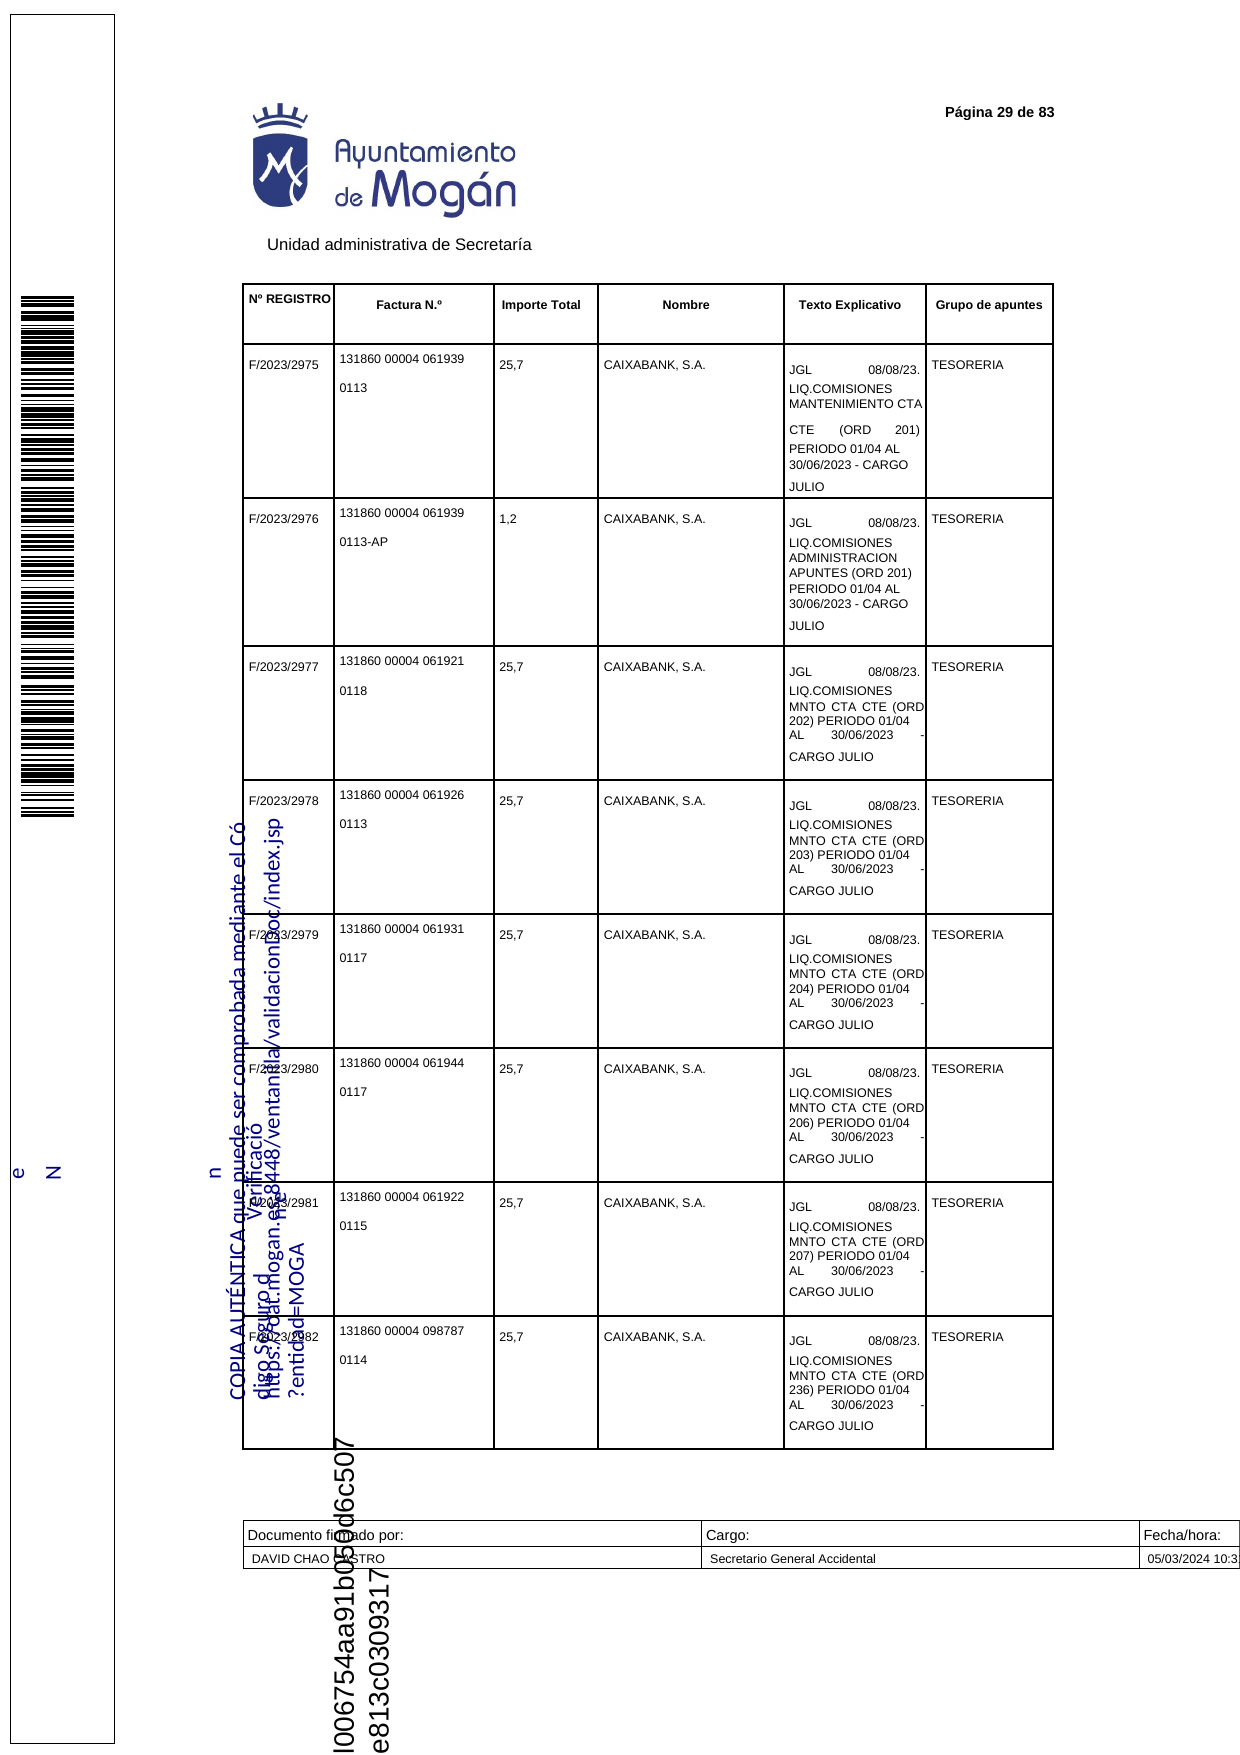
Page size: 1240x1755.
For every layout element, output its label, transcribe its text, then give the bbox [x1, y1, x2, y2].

table_cell TESORERIA [927, 345, 1052, 497]
table_cell TESORERIA [927, 499, 1052, 645]
table_cell 131860 00004 061939 0113 [335, 345, 493, 497]
table_cell JGL 08/08/23. LIQ.COMISIONES MANTENIMIENTO CTA CTE (ORD 201) PERIODO 01/04 AL 30/06/2023 - CARGO JULIO [785, 345, 925, 497]
table_cell TESORERIA [927, 1183, 1052, 1314]
table_cell 25,7 [495, 1317, 597, 1448]
table_cell JGL 08/08/23. LIQ.COMISIONES MNTO CTA CTE (ORD 203) PERIODO 01/04 AL 30/06/2023 - CARGO JULIO [785, 781, 925, 913]
table_cell F/2023/2981 [244, 1183, 333, 1314]
table_cell 25,7 [495, 647, 597, 779]
table_cell TESORERIA [927, 647, 1052, 779]
table_cell F/2023/2975 [244, 345, 333, 497]
table_cell 131860 00004 098787 0114 [335, 1317, 493, 1448]
table_cell 131860 00004 061922 0115 [335, 1183, 493, 1314]
table_cell 25,7 [495, 345, 597, 497]
table_header Nombre [599, 285, 783, 343]
table_cell 131860 00004 061944 0117 [335, 1049, 493, 1181]
table_cell F/2023/2979 [244, 915, 333, 1047]
table_cell 25,7 [495, 915, 597, 1047]
table_cell 131860 00004 061931 0117 [335, 915, 493, 1047]
table_cell CAIXABANK, S.A. [599, 1317, 783, 1448]
table_cell JGL 08/08/23. LIQ.COMISIONES MNTO CTA CTE (ORD 207) PERIODO 01/04 AL 30/06/2023 - CARGO JULIO [785, 1183, 925, 1314]
table_header Importe Total [495, 285, 597, 343]
table_cell TESORERIA [927, 1049, 1052, 1181]
table_cell JGL 08/08/23. LIQ.COMISIONES MNTO CTA CTE (ORD 202) PERIODO 01/04 AL 30/06/2023 - CARGO JULIO [785, 647, 925, 779]
table_cell 1,2 [495, 499, 597, 645]
table_cell F/2023/2980 [244, 1049, 333, 1181]
table_cell 131860 00004 061939 0113-AP [335, 499, 493, 645]
table_cell 25,7 [495, 1183, 597, 1314]
table_cell 131860 00004 061926 0113 [335, 781, 493, 913]
table_cell TESORERIA [927, 915, 1052, 1047]
table_cell 131860 00004 061921 0118 [335, 647, 493, 779]
table_cell F/2023/2978 [244, 781, 333, 913]
table_cell TESORERIA [927, 1317, 1052, 1448]
table_cell CAIXABANK, S.A. [599, 781, 783, 913]
table_cell CAIXABANK, S.A. [599, 915, 783, 1047]
table_cell CAIXABANK, S.A. [599, 1183, 783, 1314]
table_cell F/2023/2977 [244, 647, 333, 779]
table_header Nº REGISTRO [244, 285, 333, 343]
table_cell CAIXABANK, S.A. [599, 345, 783, 497]
table_cell CAIXABANK, S.A. [599, 499, 783, 645]
table_cell CAIXABANK, S.A. [599, 647, 783, 779]
table_cell CAIXABANK, S.A. [599, 1049, 783, 1181]
table_cell JGL 08/08/23. LIQ.COMISIONES MNTO CTA CTE (ORD 206) PERIODO 01/04 AL 30/06/2023 - CARGO JULIO [785, 1049, 925, 1181]
table_header Factura N.º [335, 285, 493, 343]
table_cell F/2023/2982 [244, 1317, 333, 1448]
table_header Texto Explicativo [785, 285, 925, 343]
table_cell 25,7 [495, 1049, 597, 1181]
table_cell JGL 08/08/23. LIQ.COMISIONES ADMINISTRACION APUNTES (ORD 201) PERIODO 01/04 AL 30/06/2023 - CARGO JULIO [785, 499, 925, 645]
table_cell F/2023/2976 [244, 499, 333, 645]
table_cell JGL 08/08/23. LIQ.COMISIONES MNTO CTA CTE (ORD 236) PERIODO 01/04 AL 30/06/2023 - CARGO JULIO [785, 1317, 925, 1448]
table_cell TESORERIA [927, 781, 1052, 913]
table_cell 25,7 [495, 781, 597, 913]
table_header Grupo de apuntes [927, 285, 1052, 343]
table_cell JGL 08/08/23. LIQ.COMISIONES MNTO CTA CTE (ORD 204) PERIODO 01/04 AL 30/06/2023 - CARGO JULIO [785, 915, 925, 1047]
